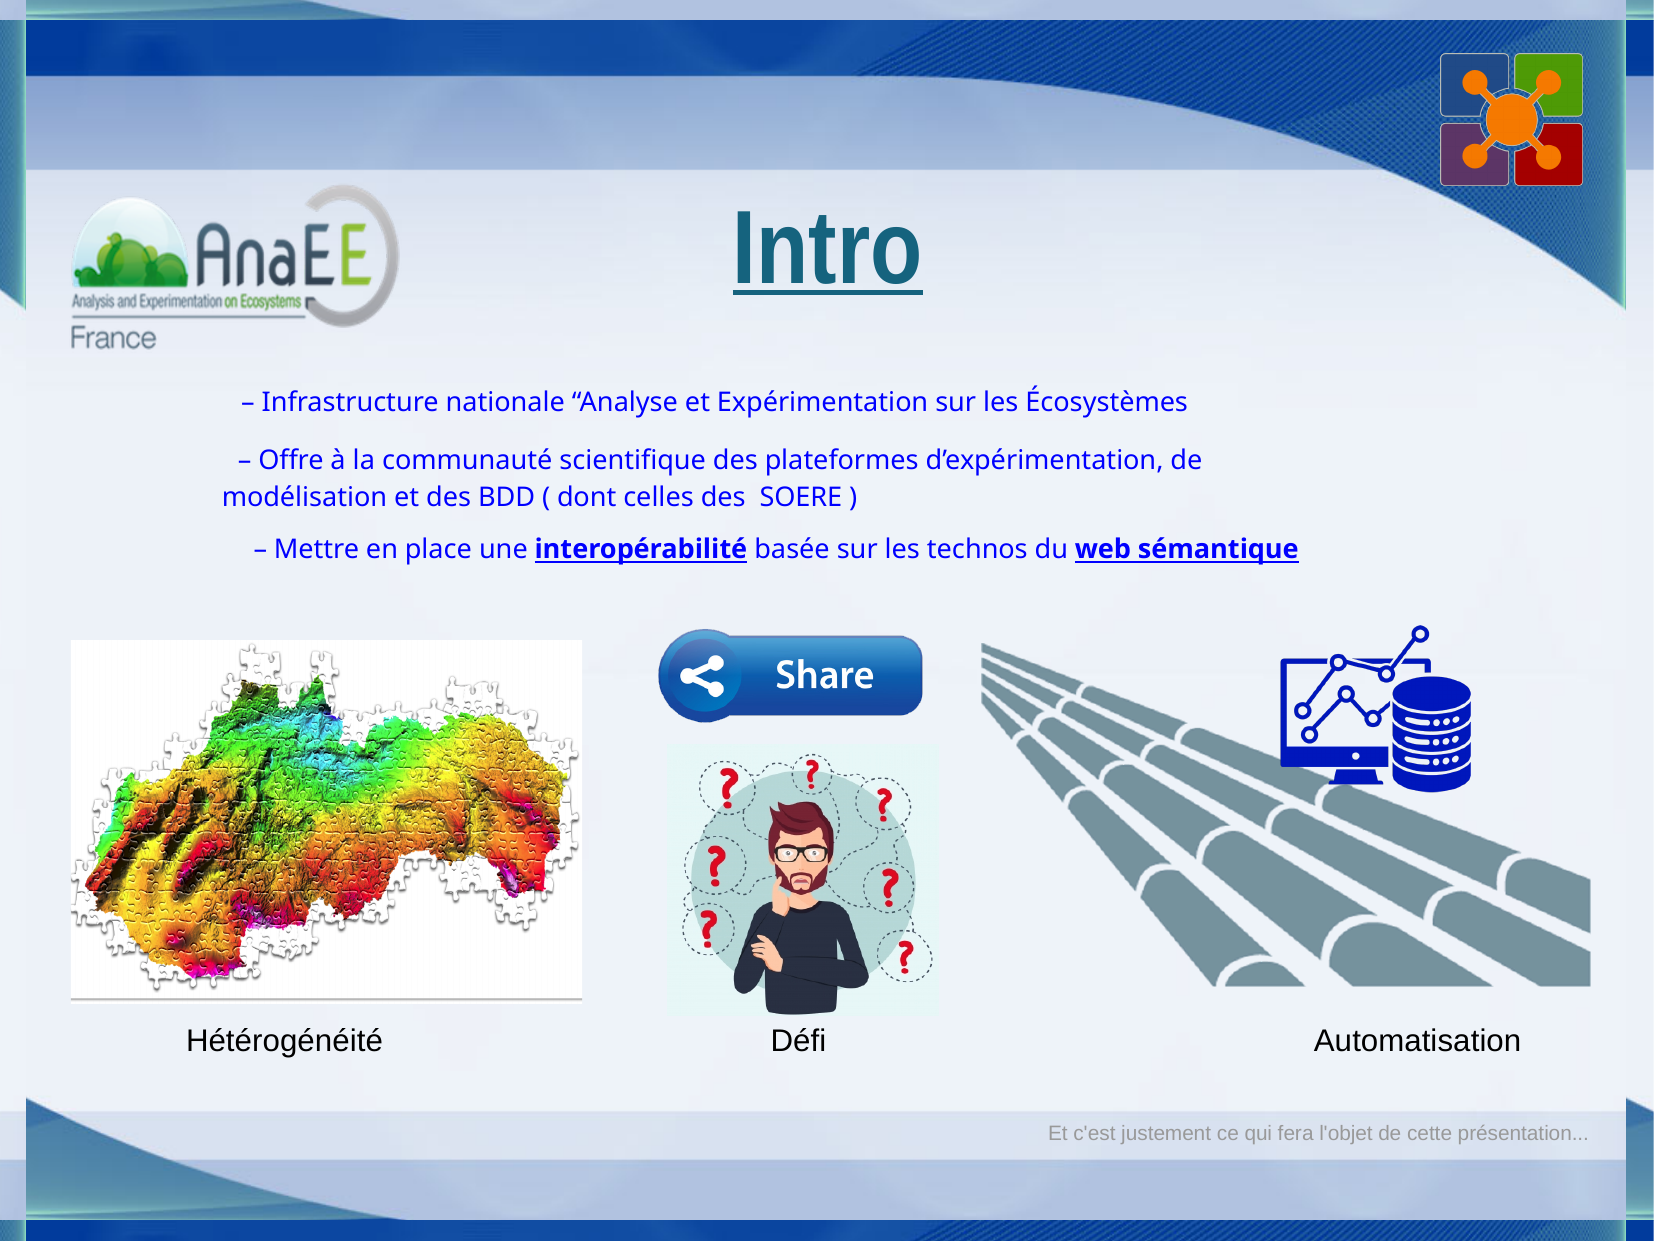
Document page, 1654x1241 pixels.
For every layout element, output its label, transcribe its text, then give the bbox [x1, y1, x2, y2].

picture [0, 0, 1654, 1241]
text_box Hétérogénéité [171, 1015, 414, 1066]
text_box Automatisation [1299, 1015, 1542, 1066]
text_box Intro [718, 178, 945, 314]
text_box – Offre à la communauté scientifique des plateformes d’expérimentation, de modélisation et des BDD ( dont celles des SOERE ) [200, 417, 1247, 517]
text_box Et c'est justement ce qui fera l'objet de cette présentation... [1033, 1113, 1614, 1152]
text_box – Mettre en place une interopérabilité basée sur les technos du web sémantique [124, 517, 1436, 580]
text_box – Infrastructure nationale “Analyse et Expérimentation sur les Écosystèmes [200, 369, 1229, 417]
text_box Défi [755, 1015, 851, 1066]
